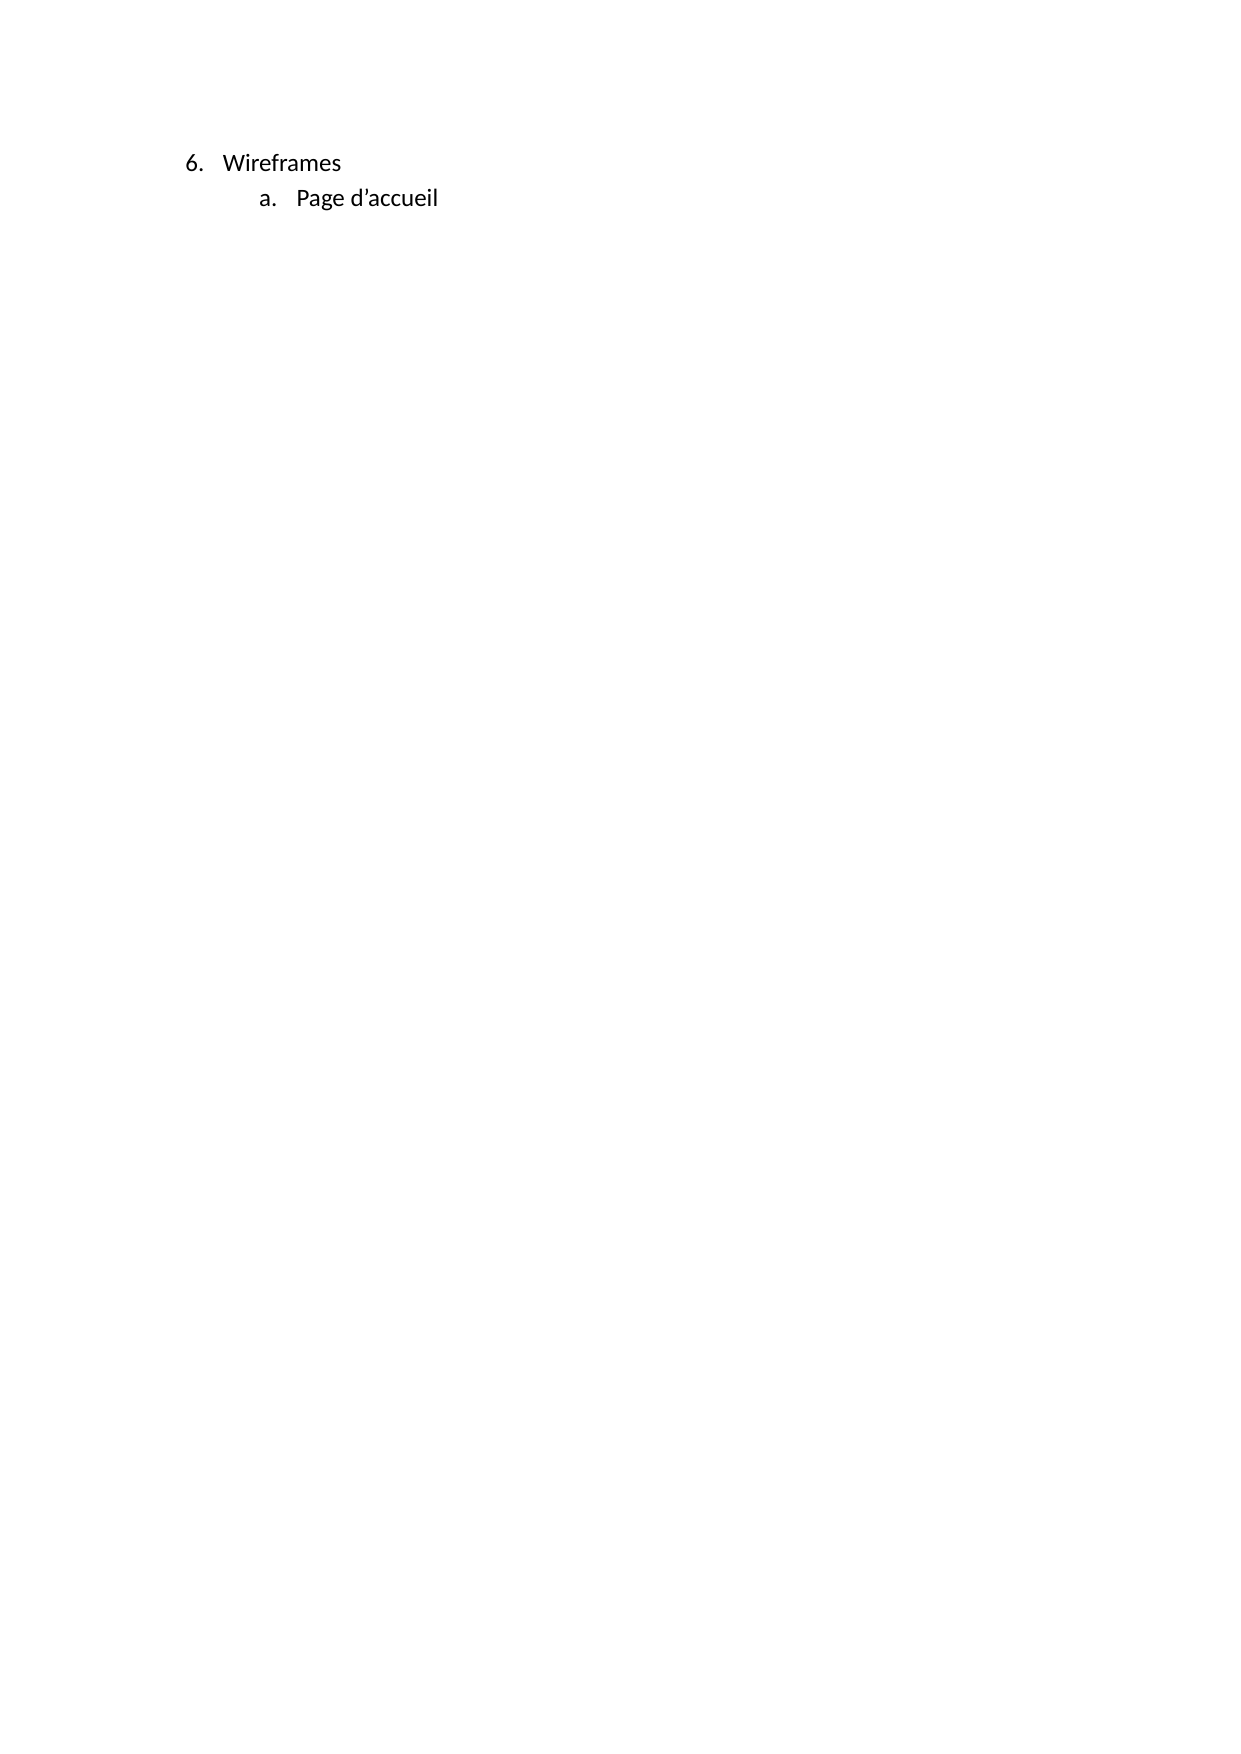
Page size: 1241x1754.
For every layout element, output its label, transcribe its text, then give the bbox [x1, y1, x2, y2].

list Page d’accueil [259, 183, 1093, 213]
list Wireframes [185, 148, 1093, 178]
